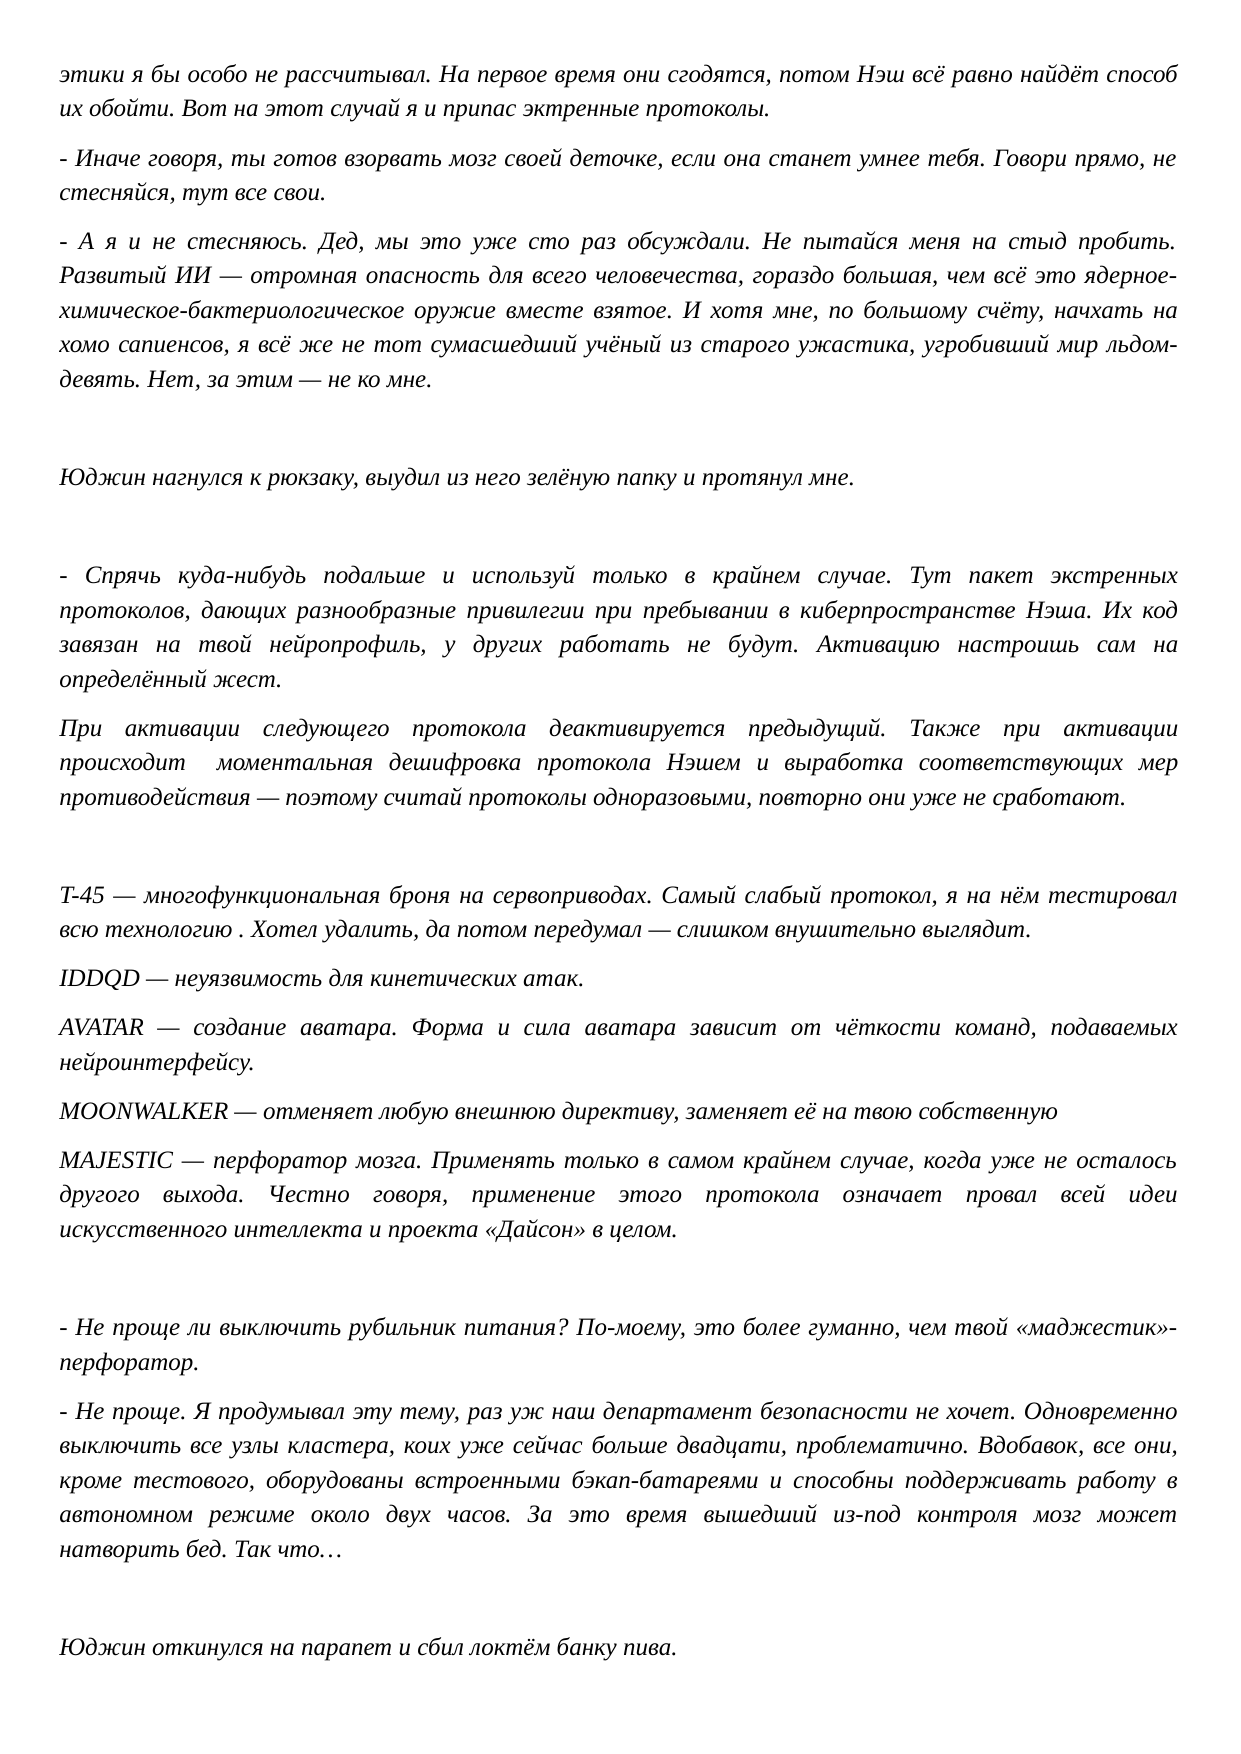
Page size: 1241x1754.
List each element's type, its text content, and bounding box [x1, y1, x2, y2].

text Юджин нагнулся к рюкзаку, выудил из него зелёную папку и протянул мне. [59, 462, 1181, 491]
text MAJESTIC — перфоратор мозга. Применять только в самом крайнем случае, когда уже не осталось другого выхода. Честно говоря, применение этого протокола означает провал всей идеи искусственного интеллекта и проекта «Дайсон» в целом. [59, 1145, 1181, 1243]
text T-45 — многофункциональная броня на сервоприводах. Самый слабый протокол, я на нём тестировал всю технологию . Хотел удалить, да потом передумал — слишком внушительно выглядит. [59, 880, 1181, 943]
text этики я бы особо не рассчитывал. На первое время они сгодятся, потом Нэш всё равно найдёт способ их обойти. Вот на этот случай я и припас эктренные протоколы. [59, 59, 1181, 122]
text IDDQD — неуязвимость для кинетических атак. [59, 963, 1181, 992]
text При активации следующего протокола деактивируется предыдущий. Также при активации происходит моментальная дешифровка протокола Нэшем и выработка соответствующих мер противодействия — поэтому считай протоколы одноразовыми, повторно они уже не сработают. [59, 713, 1181, 811]
text - А я и не стесняюсь. Дед, мы это уже сто раз обсуждали. Не пытайся меня на стыд пробить. Развитый ИИ — отромная опасность для всего человечества, гораздо большая, чем всё это ядерное-химическое-бактериологическое оружие вместе взятое. И хотя мне, по большому счёту, начхать на хомо сапиенсов, я всё же не тот сумасшедший учёный из старого ужастика, угробивший мир льдом-девять. Нет, за этим — не ко мне. [59, 226, 1181, 393]
text AVATAR — создание аватара. Форма и сила аватара зависит от чёткости команд, подаваемых нейроинтерфейсу. [59, 1012, 1181, 1076]
text - Не проще. Я продумывал эту тему, раз уж наш департамент безопасности не хочет. Одновременно выключить все узлы кластера, коих уже сейчас больше двадцати, проблематично. Вдобавок, все они, кроме тестового, оборудованы встроенными бэкап-батареями и способны поддерживать работу в автономном режиме около двух часов. За это время вышедший из-под контроля мозг может натворить бед. Так что… [59, 1396, 1181, 1562]
text - Спрячь куда-нибудь подальше и используй только в крайнем случае. Тут пакет экстренных протоколов, дающих разнообразные привилегии при пребывании в киберпространстве Нэша. Их код завязан на твой нейропрофиль, у других работать не будут. Активацию настроишь сам на определённый жест. [59, 560, 1181, 692]
text - Не проще ли выключить рубильник питания? По-моему, это более гуманно, чем твой «маджестик»-перфоратор. [59, 1312, 1181, 1375]
text MOONWALKER — отменяет любую внешнюю директиву, заменяет её на твою собственную [59, 1096, 1181, 1125]
text - Иначе говоря, ты готов взорвать мозг своей деточке, если она станет умнее тебя. Говори прямо, не стесняйся, тут все свои. [59, 143, 1181, 206]
text Юджин откинулся на парапет и сбил локтём банку пива. [59, 1632, 1181, 1661]
